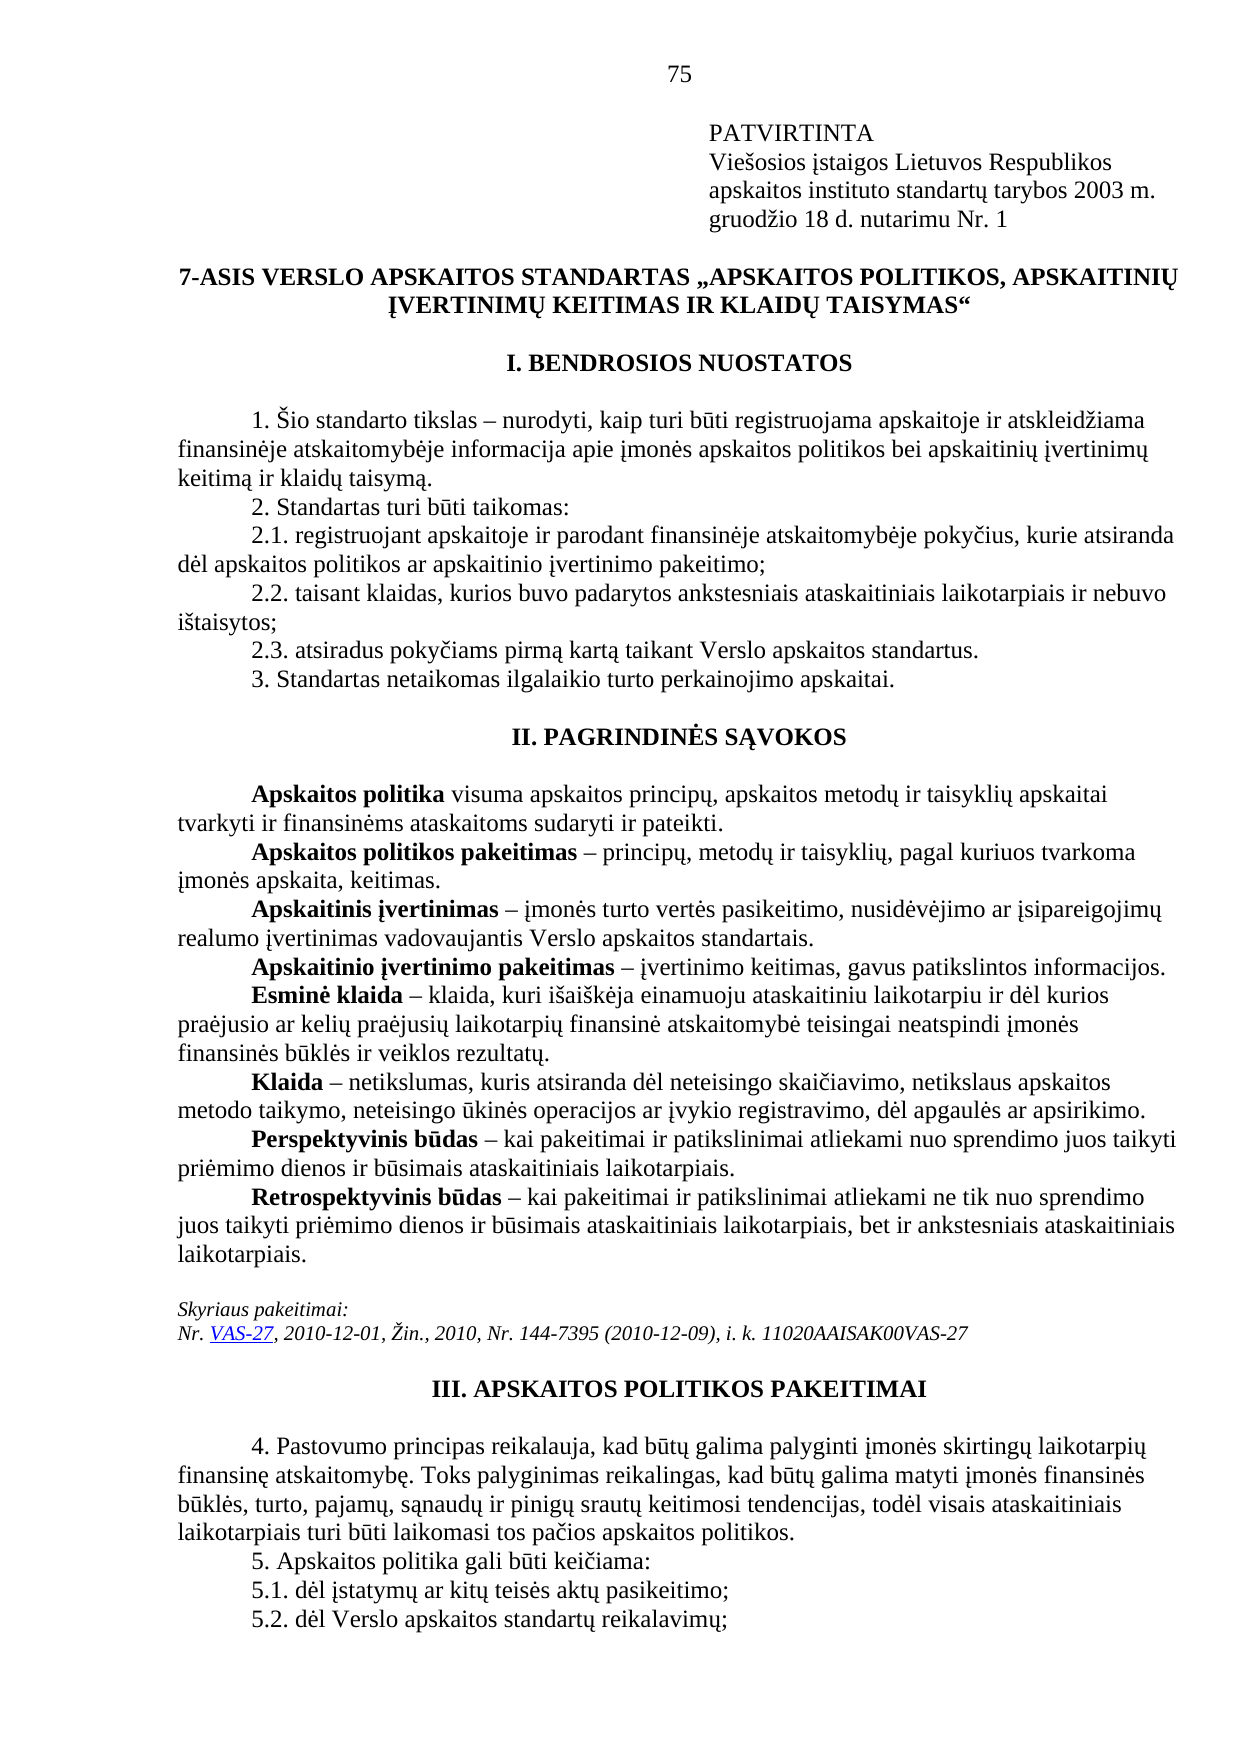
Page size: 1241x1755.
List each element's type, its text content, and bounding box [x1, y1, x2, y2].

text Nr. VAS-27, 2010-12-01, Žin., 2010, Nr. 144-7395 (2010-12-09), i. k. 11020AAISAK00VAS-27 [177, 1321, 1181, 1345]
text Esminė klaida – klaida, kuri išaiškėja einamuoju ataskaitiniu laikotarpiu ir dėl kurios praėjusio ar kelių praėjusių laikotarpių finansinė atskaitomybė teisingai neatspindi įmonės finansinės būklės ir veiklos rezultatų. [177, 981, 1181, 1067]
text gruodžio 18 d. nutarimu Nr. 1 [177, 204, 1181, 233]
text Perspektyvinis būdas – kai pakeitimai ir patikslinimai atliekami nuo sprendimo juos taikyti priėmimo dienos ir būsimais ataskaitiniais laikotarpiais. [177, 1124, 1181, 1182]
text 5. Apskaitos politika gali būti keičiama: [177, 1546, 1181, 1575]
text 2.3. atsiradus pokyčiams pirmą kartą taikant Verslo apskaitos standartus. [177, 636, 1181, 664]
text 2. Standartas turi būti taikomas: [177, 492, 1181, 521]
text 3. Standartas netaikomas ilgalaikio turto perkainojimo apskaitai. [177, 664, 1181, 693]
text Klaida – netikslumas, kuris atsiranda dėl neteisingo skaičiavimo, netikslaus apskaitos metodo taikymo, neteisingo ūkinės operacijos ar įvykio registravimo, dėl apgaulės ar apsirikimo. [177, 1067, 1181, 1124]
text 1. Šio standarto tikslas – nurodyti, kaip turi būti registruojama apskaitoje ir atskleidžiama finansinėje atskaitomybėje informacija apie įmonės apskaitos politikos bei apskaitinių įvertinimų keitimą ir klaidų taisymą. [177, 406, 1181, 492]
text Skyriaus pakeitimai: [177, 1297, 1181, 1321]
text apskaitos instituto standartų tarybos 2003 m. [177, 176, 1181, 204]
text III. APSKAITOS POLITIKOS PAKEITIMAI [177, 1374, 1181, 1402]
text Retrospektyvinis būdas – kai pakeitimai ir patikslinimai atliekami ne tik nuo sprendimo juos taikyti priėmimo dienos ir būsimais ataskaitiniais laikotarpiais, bet ir ankstesniais ataskaitiniais laikotarpiais. [177, 1182, 1181, 1268]
text I. BENDROSIOS NUOSTATOS [177, 348, 1181, 377]
text 5.2. dėl Verslo apskaitos standartų reikalavimų; [177, 1604, 1181, 1632]
text 2.1. registruojant apskaitoje ir parodant finansinėje atskaitomybėje pokyčius, kurie atsiranda dėl apskaitos politikos ar apskaitinio įvertinimo pakeitimo; [177, 521, 1181, 578]
text Apskaitos politika visuma apskaitos principų, apskaitos metodų ir taisyklių apskaitai tvarkyti ir finansinėms ataskaitoms sudaryti ir pateikti. [177, 779, 1181, 837]
text 5.1. dėl įstatymų ar kitų teisės aktų pasikeitimo; [177, 1575, 1181, 1604]
text PATVIRTINTA [709, 118, 1181, 147]
text Apskaitinio įvertinimo pakeitimas – įvertinimo keitimas, gavus patikslintos informacijos. [177, 952, 1181, 981]
text Viešosios įstaigos Lietuvos Respublikos [177, 147, 1181, 176]
text Apskaitinis įvertinimas – įmonės turto vertės pasikeitimo, nusidėvėjimo ar įsipareigojimų realumo įvertinimas vadovaujantis Verslo apskaitos standartais. [177, 894, 1181, 952]
text Apskaitos politikos pakeitimas – principų, metodų ir taisyklių, pagal kuriuos tvarkoma įmonės apskaita, keitimas. [177, 837, 1181, 894]
text 2.2. taisant klaidas, kurios buvo padarytos ankstesniais ataskaitiniais laikotarpiais ir nebuvo ištaisytos; [177, 578, 1181, 636]
text II. PAGRINDINĖS SĄVOKOS [177, 722, 1181, 751]
text 7-ASIS VERSLO APSKAITOS STANDARTAS „APSKAITOS POLITIKOS, APSKAITINIŲ ĮVERTINIMŲ KEITIMAS IR KLAIDŲ TAISYMAS“ [177, 262, 1181, 319]
text 4. Pastovumo principas reikalauja, kad būtų galima palyginti įmonės skirtingų laikotarpių finansinę atskaitomybę. Toks palyginimas reikalingas, kad būtų galima matyti įmonės finansinės būklės, turto, pajamų, sąnaudų ir pinigų srautų keitimosi tendencijas, todėl visais ataskaitiniais laikotarpiais turi būti laikomasi tos pačios apskaitos politikos. [177, 1431, 1181, 1546]
